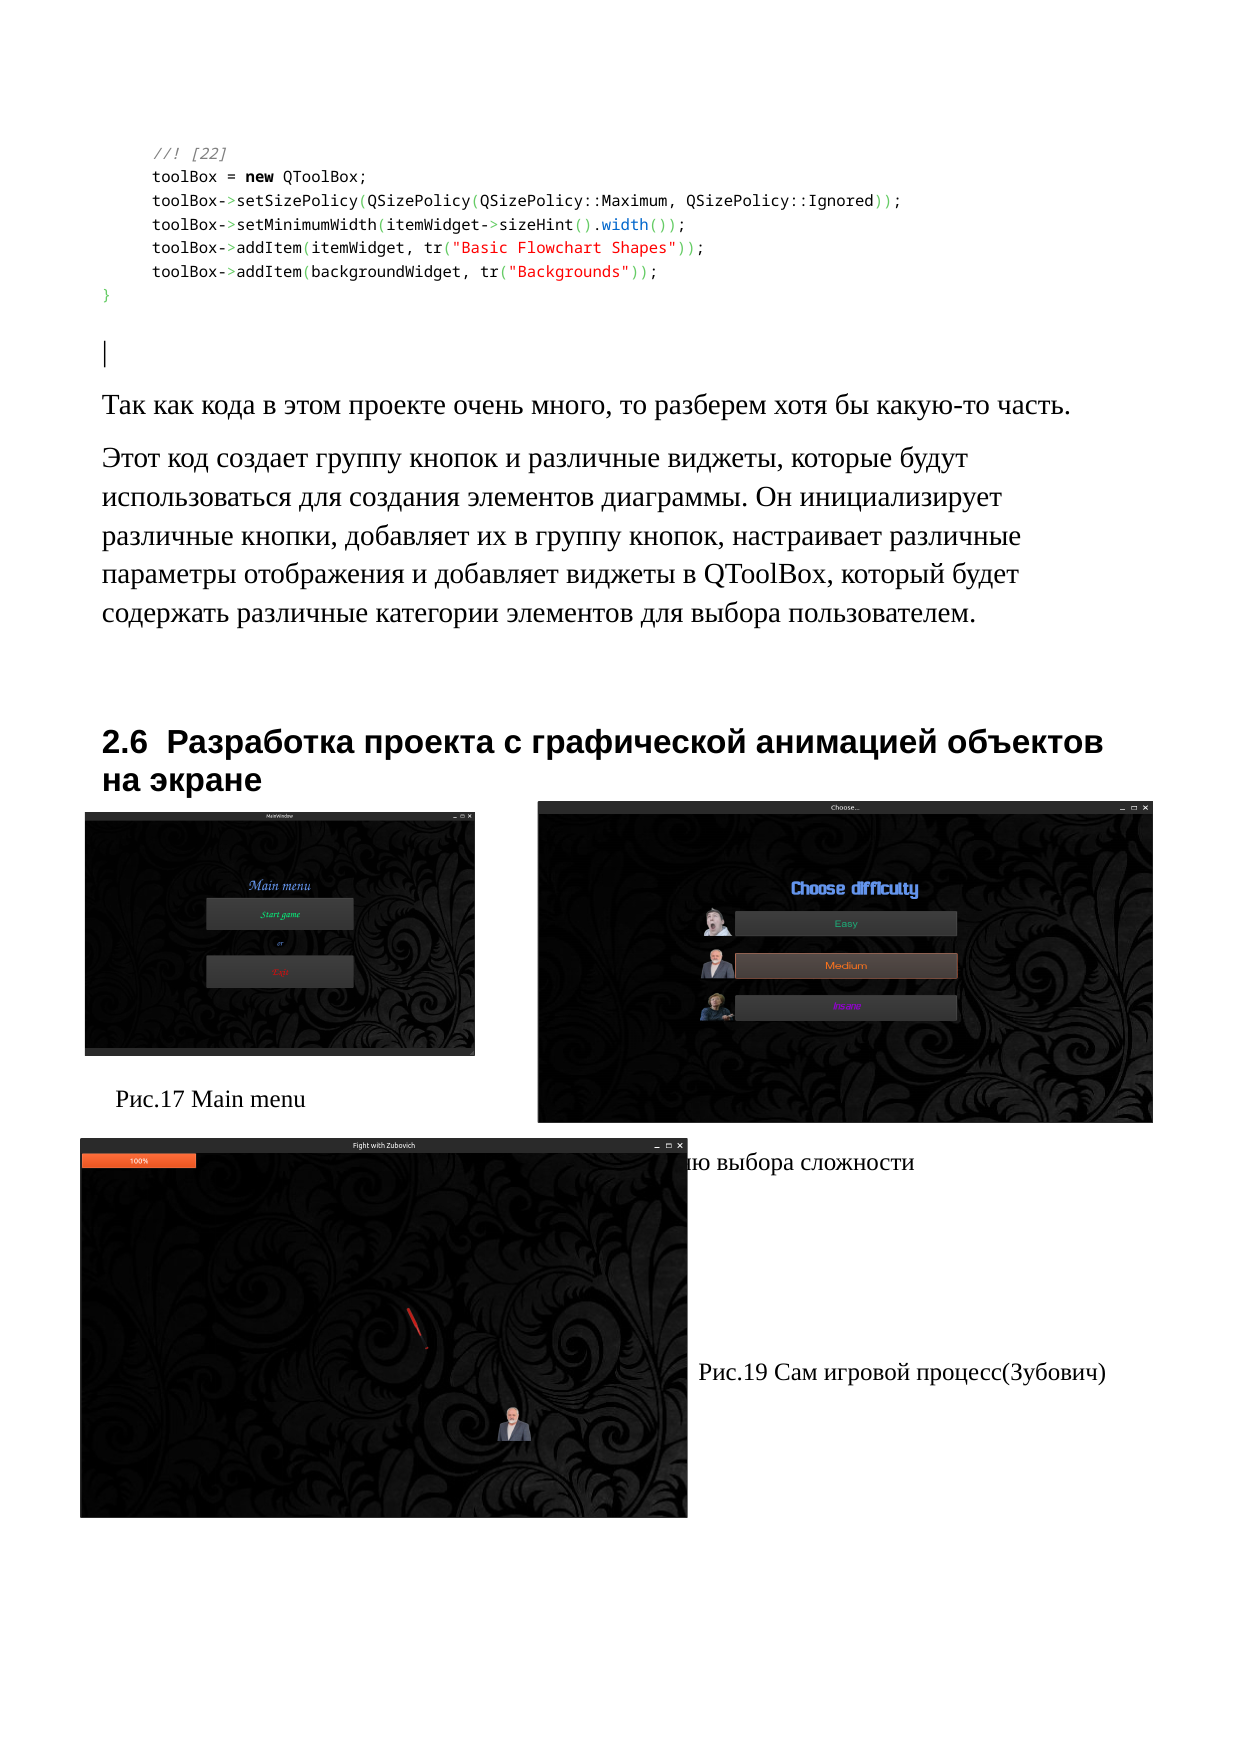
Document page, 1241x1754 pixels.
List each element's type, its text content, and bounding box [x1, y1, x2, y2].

subtitle 2.6 Разработка проекта с графической анимацией объектов на экране [102, 722, 1123, 799]
text toolBox->setMinimumWidth(itemWidget->sizeHint().width()); [102, 213, 1123, 236]
text toolBox = new QToolBox; [102, 165, 1123, 189]
text Так как кода в этом проекте очень много, то разберем хотя бы какую-то часть. [102, 387, 1123, 421]
picture [537, 801, 1153, 1123]
text toolBox->setSizePolicy(QSizePolicy(QSizePolicy::Maximum, QSizePolicy::Ignored)); [102, 189, 1123, 213]
text toolBox->addItem(backgroundWidget, tr("Backgrounds")); [102, 260, 1123, 284]
text //! [22] [102, 142, 1123, 165]
text toolBox->addItem(itemWidget, tr("Basic Flowchart Shapes")); [102, 236, 1123, 260]
text Этот код создает группу кнопок и различные виджеты, которые будут использоваться для создания элементов диаграммы. Он инициализирует различные кнопки, добавляет их в группу кнопок, настраивает различные параметры отображения и добавляет виджеты в QToolBox, который будет содержать различные категории элементов для выбора пользователем. [102, 441, 1123, 628]
text } [102, 284, 1123, 305]
picture [84, 812, 475, 1056]
text | [102, 334, 1123, 368]
picture [80, 1138, 688, 1518]
